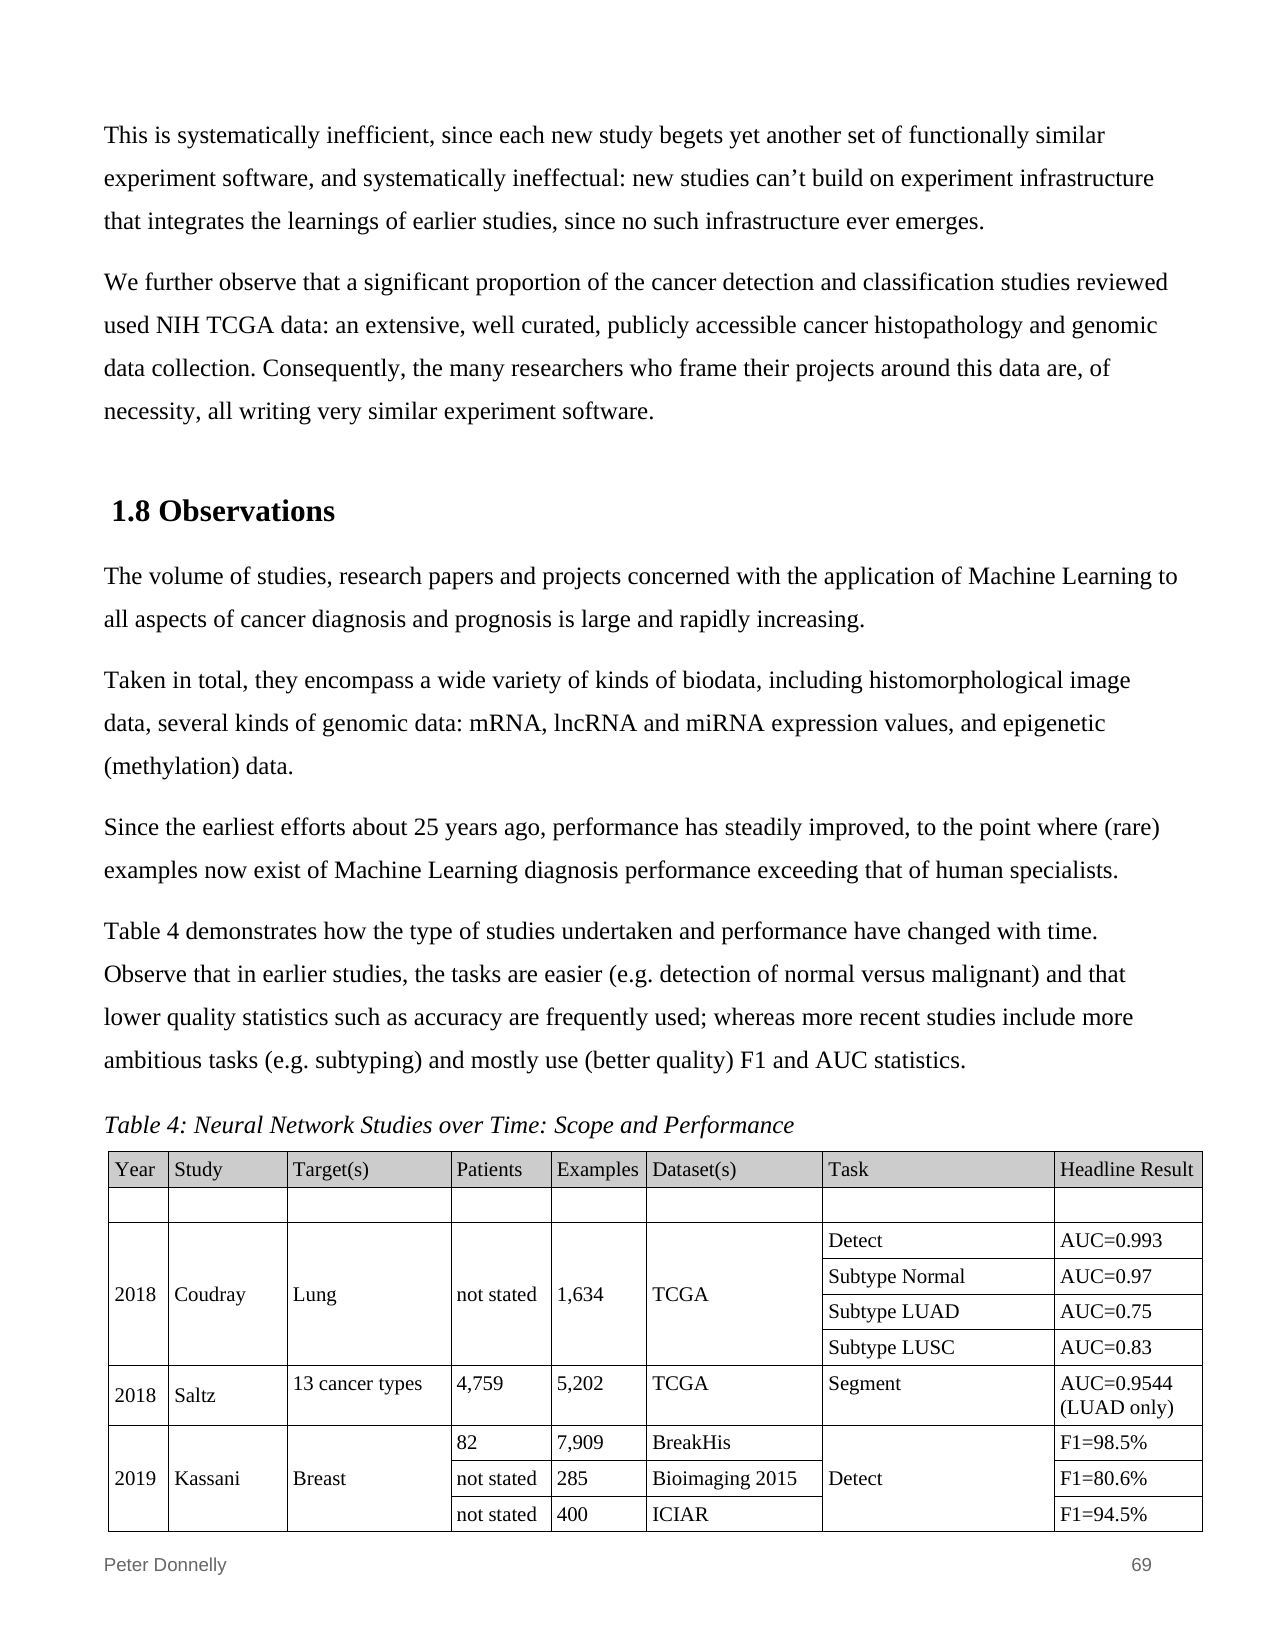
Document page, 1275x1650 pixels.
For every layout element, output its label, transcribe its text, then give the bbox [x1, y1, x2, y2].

table_cell Detect [823, 1426, 1054, 1531]
table_cell Breast [288, 1426, 451, 1531]
table_cell TCGA [647, 1223, 822, 1365]
table_cell 285 [552, 1461, 646, 1496]
table_cell [452, 1188, 551, 1222]
table_cell [169, 1188, 287, 1222]
table_cell 4,759 [452, 1366, 551, 1424]
table_cell AUC=0.97 [1055, 1259, 1202, 1293]
table_cell [1055, 1188, 1202, 1222]
table_cell [109, 1188, 168, 1222]
text This is systematically inefficient, since each new study begets yet another set of functionally similar experiment software, and systematically ineffectual: new studies can’t build on experiment infrastructure that integrates the learnings of earlier studies, since no such infrastructure ever emerges. [103, 120, 1181, 235]
table_cell Subtype Normal [823, 1259, 1054, 1293]
text Taken in total, they encompass a wide variety of kinds of biodata, including histomorphological image data, several kinds of genomic data: mRNA, lncRNA and miRNA expression values, and epigenetic (methylation) data. [103, 665, 1181, 780]
table_cell [823, 1188, 1054, 1222]
table_cell 2018 [109, 1366, 168, 1424]
table_cell [647, 1188, 822, 1222]
table_cell TCGA [647, 1366, 822, 1424]
table_header Dataset(s) [647, 1152, 822, 1187]
table_cell not stated [452, 1497, 551, 1531]
table_cell not stated [452, 1461, 551, 1496]
table_cell 1,634 [552, 1223, 646, 1365]
text Table 4: Neural Network Studies over Time: Scope and Performance [103, 1110, 1181, 1138]
table_cell Detect [823, 1223, 1054, 1258]
table_cell AUC=0.9544 (LUAD only) [1055, 1366, 1202, 1424]
table_cell 82 [452, 1426, 551, 1460]
table_cell Coudray [169, 1223, 287, 1365]
table_cell BreakHis [647, 1426, 822, 1460]
subtitle Observations [103, 492, 1181, 528]
table_cell Segment [823, 1366, 1054, 1424]
table_cell not stated [452, 1223, 551, 1365]
table_cell Lung [288, 1223, 451, 1365]
table_cell [288, 1188, 451, 1222]
table_cell [552, 1188, 646, 1222]
table_cell 2019 [109, 1426, 168, 1531]
table_cell F1=80.6% [1055, 1461, 1202, 1496]
table_cell Subtype LUSC [823, 1330, 1054, 1365]
table_header Year [109, 1152, 168, 1187]
table_cell 7,909 [552, 1426, 646, 1460]
table_cell Bioimaging 2015 [647, 1461, 822, 1496]
text Table 4 demonstrates how the type of studies undertaken and performance have changed with time. Observe that in earlier studies, the tasks are easier (e.g. detection of normal versus malignant) and that lower quality statistics such as accuracy are frequently used; whereas more recent studies include more ambitious tasks (e.g. subtyping) and mostly use (better quality) F1 and AUC statistics. [103, 916, 1181, 1074]
table_header Headline Result [1055, 1152, 1202, 1187]
table_cell F1=98.5% [1055, 1426, 1202, 1460]
table_header Study [169, 1152, 287, 1187]
table_cell F1=94.5% [1055, 1497, 1202, 1531]
table_cell 2018 [109, 1223, 168, 1365]
table_header Target(s) [288, 1152, 451, 1187]
text Since the earliest efforts about 25 years ago, performance has steadily improved, to the point where (rare) examples now exist of Machine Learning diagnosis performance exceeding that of human specialists. [103, 812, 1181, 884]
table_cell ICIAR [647, 1497, 822, 1531]
table_cell AUC=0.83 [1055, 1330, 1202, 1365]
text We further observe that a significant proportion of the cancer detection and classification studies reviewed used NIH TCGA data: an extensive, well curated, publicly accessible cancer histopathology and genomic data collection. Consequently, the many researchers who frame their projects around this data are, of necessity, all writing very similar experiment software. [103, 267, 1181, 425]
table_cell 400 [552, 1497, 646, 1531]
table_cell 5,202 [552, 1366, 646, 1424]
table_cell Subtype LUAD [823, 1295, 1054, 1329]
table_header Examples [552, 1152, 646, 1187]
table_cell Kassani [169, 1426, 287, 1531]
text The volume of studies, research papers and projects concerned with the application of Machine Learning to all aspects of cancer diagnosis and prognosis is large and rapidly increasing. [103, 561, 1181, 633]
table_cell AUC=0.993 [1055, 1223, 1202, 1258]
table_cell AUC=0.75 [1055, 1295, 1202, 1329]
table_header Task [823, 1152, 1054, 1187]
table_header Patients [452, 1152, 551, 1187]
table_cell 13 cancer types [288, 1366, 451, 1424]
table_cell Saltz [169, 1366, 287, 1424]
